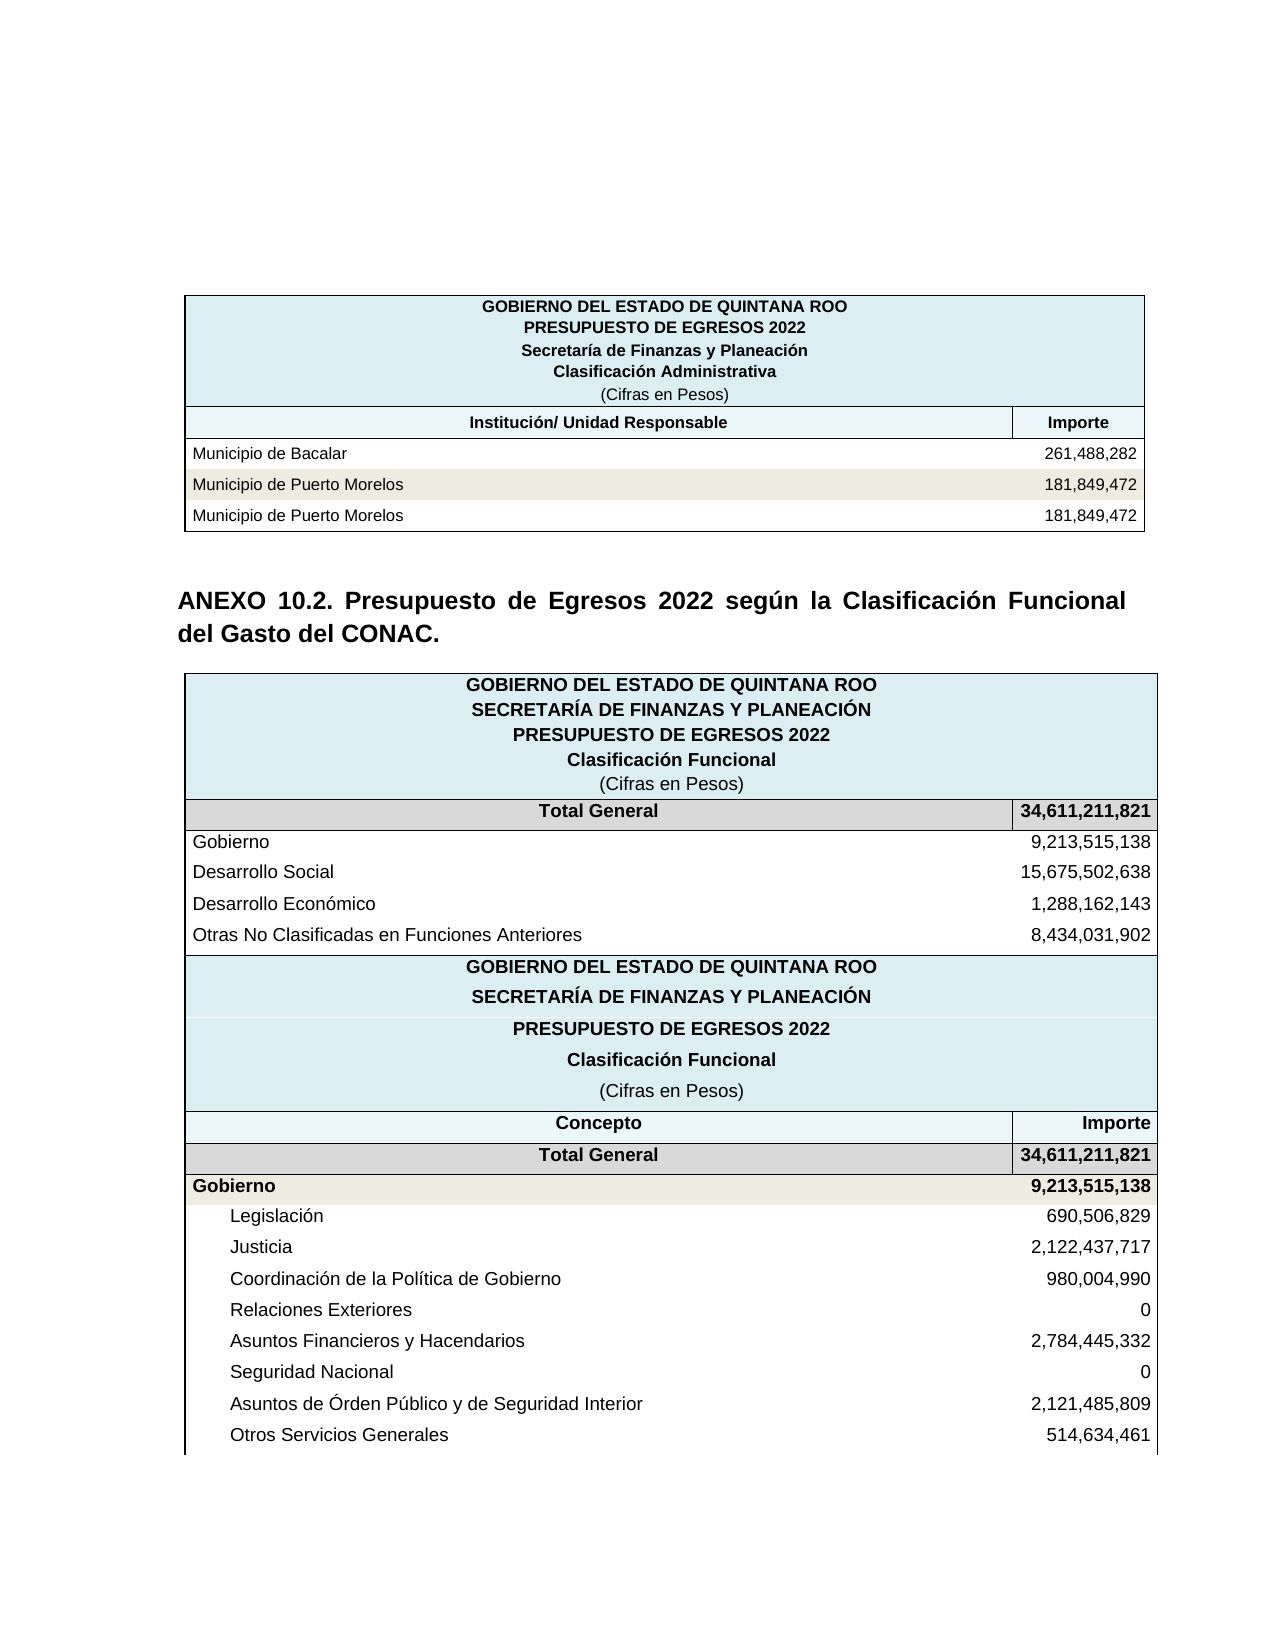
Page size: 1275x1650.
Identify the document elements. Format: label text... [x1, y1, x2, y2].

table_cell Total General [186, 1144, 1012, 1174]
table_cell Gobierno [186, 831, 1012, 861]
table_cell 34,611,211,821 [1013, 800, 1157, 830]
table_cell 8,434,031,902 [1012, 924, 1157, 955]
table_cell GOBIERNO DEL ESTADO DE QUINTANA ROO [186, 956, 1157, 986]
table_cell Otros Servicios Generales [186, 1424, 1012, 1455]
table_cell Total General [186, 800, 1012, 830]
table_cell Importe [1013, 1112, 1157, 1142]
table_cell Desarrollo Económico [186, 893, 1012, 924]
table_cell Seguridad Nacional [186, 1361, 1012, 1392]
table_cell 181,849,472 [1012, 500, 1144, 531]
table_cell 0 [1012, 1361, 1157, 1392]
table_cell 514,634,461 [1012, 1424, 1157, 1455]
table_cell 9,213,515,138 [1012, 831, 1157, 861]
table_cell 0 [1012, 1299, 1157, 1330]
table_header GOBIERNO DEL ESTADO DE QUINTANA ROO SECRETARÍA DE FINANZAS Y PLANEACIÓN PRESUPUESTO DE EGRESOS 2022 Clasificación Funcional (Cifras en Pesos) [186, 674, 1157, 799]
table_cell Coordinación de la Política de Gobierno [186, 1268, 1012, 1299]
table_cell 980,004,990 [1012, 1268, 1157, 1299]
table_cell 15,675,502,638 [1012, 861, 1157, 892]
table_cell Gobierno [186, 1175, 1012, 1205]
table_cell Justicia [186, 1236, 1012, 1267]
table_cell (Cifras en Pesos) [186, 1080, 1157, 1111]
table_cell Importe [1013, 407, 1144, 437]
table_cell Desarrollo Social [186, 861, 1012, 892]
table_cell Municipio de Bacalar [186, 439, 1012, 469]
table_cell Municipio de Puerto Morelos [186, 500, 1012, 531]
table_cell Asuntos de Órden Público y de Seguridad Interior [186, 1393, 1012, 1424]
table_cell 690,506,829 [1012, 1205, 1157, 1236]
table_cell 1,288,162,143 [1012, 893, 1157, 924]
table_cell PRESUPUESTO DE EGRESOS 2022 [186, 1018, 1157, 1049]
table_cell Legislación [186, 1205, 1012, 1236]
table_cell 2,784,445,332 [1012, 1330, 1157, 1361]
table_cell Institución/ Unidad Responsable [186, 407, 1012, 437]
table_header GOBIERNO DEL ESTADO DE QUINTANA ROO PRESUPUESTO DE EGRESOS 2022 Secretaría de Finanzas y Planeación Clasificación Administrativa (Cifras en Pesos) [186, 296, 1144, 406]
table_cell Asuntos Financieros y Hacendarios [186, 1330, 1012, 1361]
table_cell 181,849,472 [1012, 469, 1144, 500]
table_cell 2,121,485,809 [1012, 1393, 1157, 1424]
table_cell 261,488,282 [1012, 439, 1144, 469]
table_cell 9,213,515,138 [1012, 1175, 1157, 1205]
table_cell Concepto [186, 1112, 1012, 1142]
table_cell Otras No Clasificadas en Funciones Anteriores [186, 924, 1012, 955]
table_cell Relaciones Exteriores [186, 1299, 1012, 1330]
table_cell Clasificación Funcional [186, 1049, 1157, 1080]
text ANEXO 10.2. Presupuesto de Egresos 2022 según la Clasificación Funcional del Gasto del CONAC. [177, 586, 1127, 648]
table_cell Municipio de Puerto Morelos [186, 469, 1012, 500]
table_cell 34,611,211,821 [1013, 1144, 1157, 1174]
table_cell SECRETARÍA DE FINANZAS Y PLANEACIÓN [186, 986, 1157, 1017]
table_cell 2,122,437,717 [1012, 1236, 1157, 1267]
